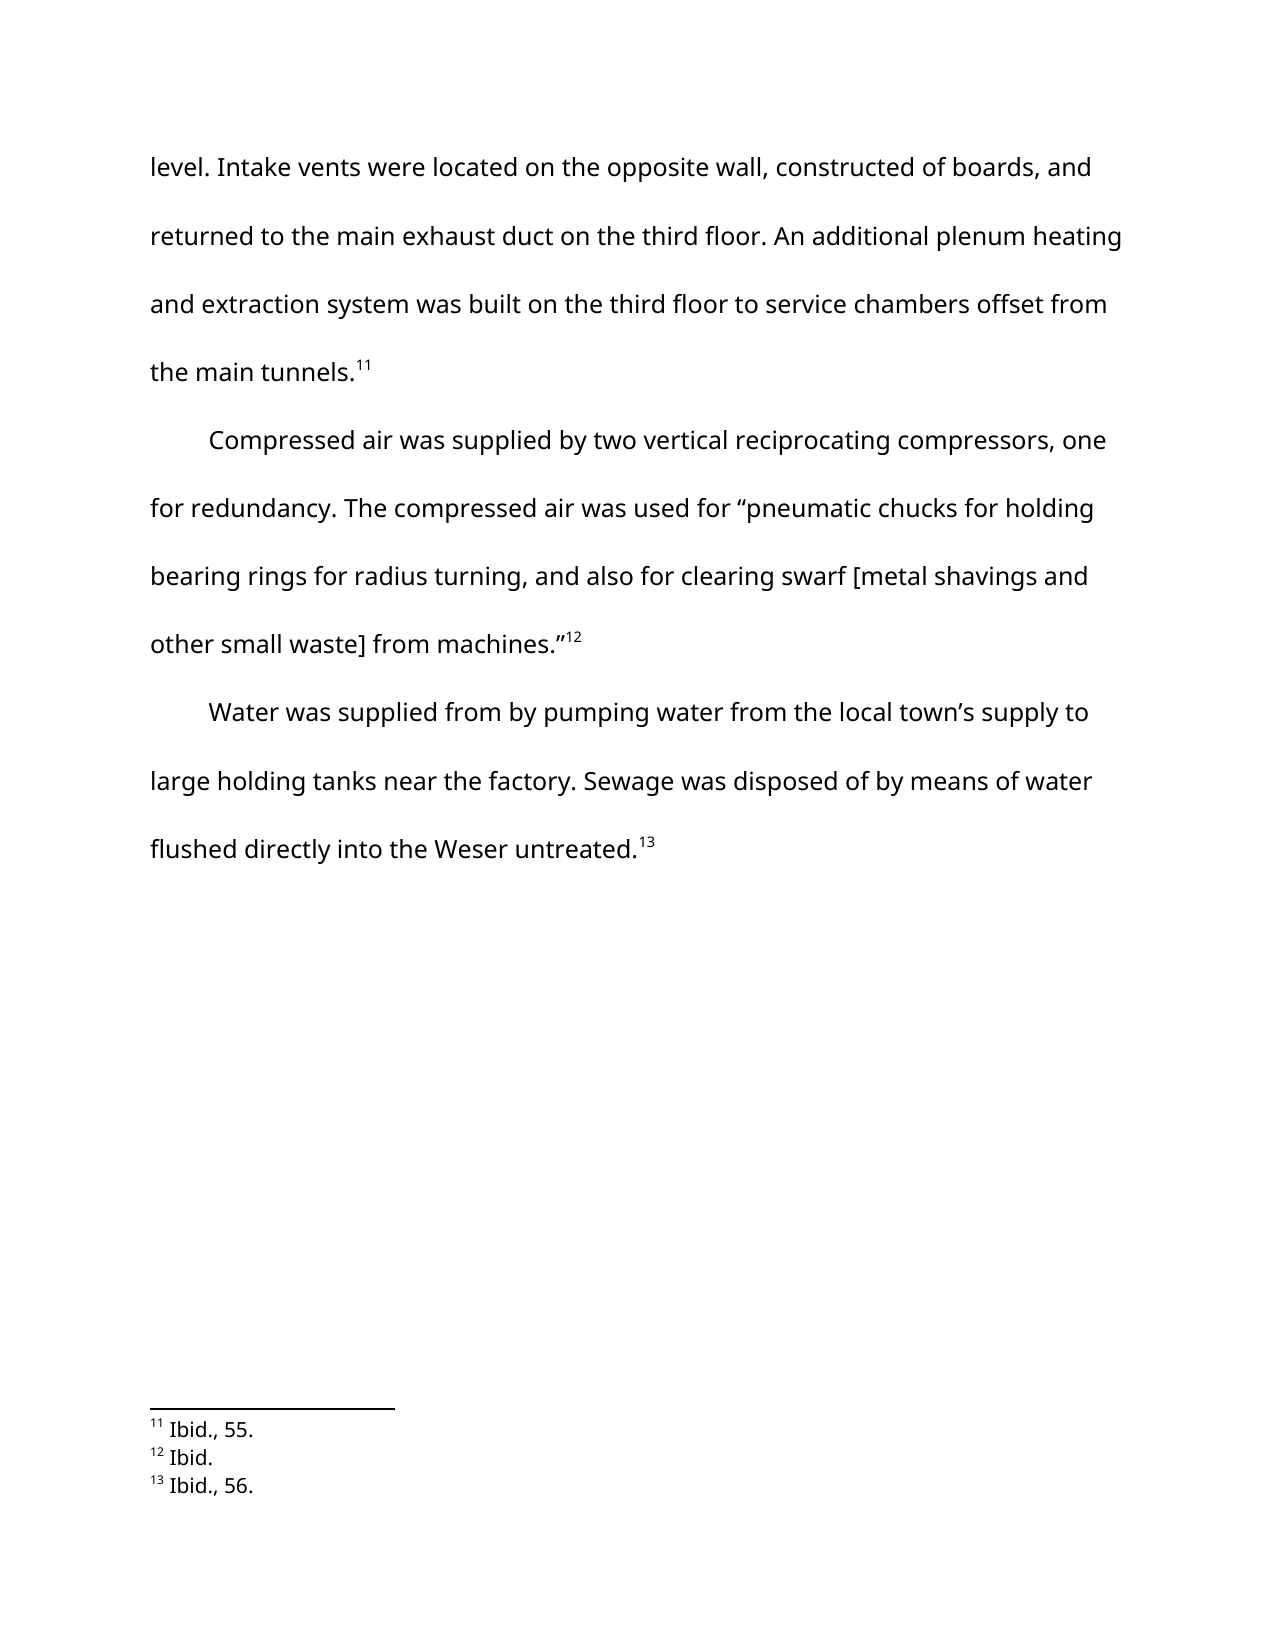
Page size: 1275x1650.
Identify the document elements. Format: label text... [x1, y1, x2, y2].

text Compressed air was supplied by two vertical reciprocating compressors, one for redundancy. The compressed air was used for “pneumatic chucks for holding bearing rings for radius turning, and also for clearing swarf [metal shavings and other small waste] from machines.” [150, 422, 1125, 661]
text Ibid. [150, 1443, 1125, 1472]
text Ibid., 55. [150, 1415, 1125, 1443]
text level. Intake vents were located on the opposite wall, constructed of boards, and returned to the main exhaust duct on the third floor. An additional plenum heating and extraction system was built on the third floor to service chambers offset from the main tunnels. [150, 150, 1125, 388]
text Ibid., 56. [150, 1472, 1125, 1500]
text Water was supplied from by pumping water from the local town’s supply to large holding tanks near the factory. Sewage was disposed of by means of water flushed directly into the Weser untreated. [150, 695, 1125, 865]
